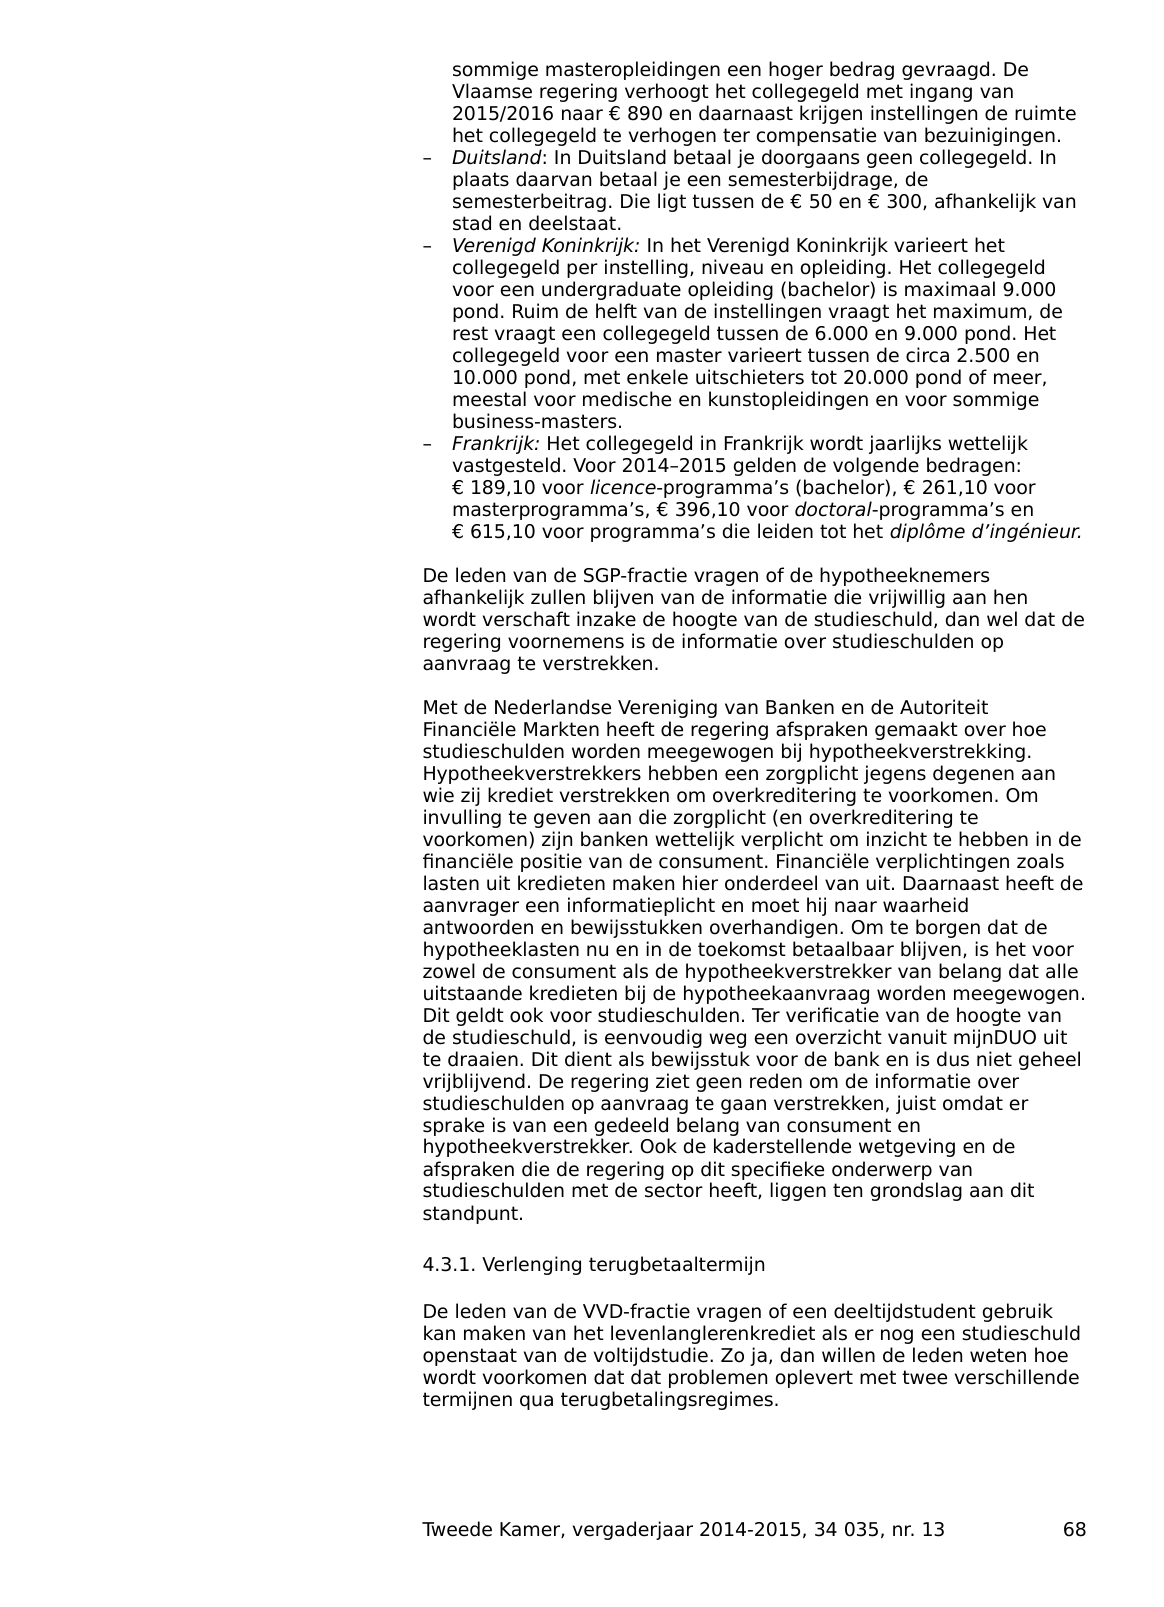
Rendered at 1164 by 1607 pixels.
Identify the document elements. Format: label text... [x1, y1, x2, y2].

subtitle 4.3.1. Verlenging terugbetaaltermijn [422, 1254, 1087, 1276]
text – Frankrijk: Het collegegeld in Frankrijk wordt jaarlijks wettelijk vastgesteld. Voor 2014–2015 gelden de volgende bedragen: € 189,10 voor licence-programma’s (bachelor), € 261,10 voor masterprogramma’s, € 396,10 voor doctoral-programma’s en € 615,10 voor programma’s die leiden tot het diplôme d’ingénieur. [422, 433, 1087, 543]
text De leden van de VVD-fractie vragen of een deeltijdstudent gebruik kan maken van het levenlanglerenkrediet als er nog een studieschuld openstaat van de voltijdstudie. Zo ja, dan willen de leden weten hoe wordt voorkomen dat dat problemen oplevert met twee verschillende termijnen qua terugbetalingsregimes. [422, 1301, 1087, 1411]
text De leden van de SGP-fractie vragen of de hypotheeknemers afhankelijk zullen blijven van de informatie die vrijwillig aan hen wordt verschaft inzake de hoogte van de studieschuld, dan wel dat de regering voornemens is de informatie over studieschulden op aanvraag te verstrekken. [422, 565, 1087, 675]
text sommige masteropleidingen een hoger bedrag gevraagd. De Vlaamse regering verhoogt het collegegeld met ingang van 2015/2016 naar € 890 en daarnaast krijgen instellingen de ruimte het collegegeld te verhogen ter compensatie van bezuinigingen. [422, 59, 1087, 147]
text – Verenigd Koninkrijk: In het Verenigd Koninkrijk varieert het collegegeld per instelling, niveau en opleiding. Het collegegeld voor een undergraduate opleiding (bachelor) is maximaal 9.000 pond. Ruim de helft van de instellingen vraagt het maximum, de rest vraagt een collegegeld tussen de 6.000 en 9.000 pond. Het collegegeld voor een master varieert tussen de circa 2.500 en 10.000 pond, met enkele uitschieters tot 20.000 pond of meer, meestal voor medische en kunstopleidingen en voor sommige business-masters. [422, 235, 1087, 433]
text – Duitsland: In Duitsland betaal je doorgaans geen collegegeld. In plaats daarvan betaal je een semesterbijdrage, de semesterbeitrag. Die ligt tussen de € 50 en € 300, afhankelijk van stad en deelstaat. [422, 147, 1087, 235]
text Met de Nederlandse Vereniging van Banken en de Autoriteit Financiële Markten heeft de regering afspraken gemaakt over hoe studieschulden worden meegewogen bij hypotheekverstrekking. Hypotheekverstrekkers hebben een zorgplicht jegens degenen aan wie zij krediet verstrekken om overkreditering te voorkomen. Om invulling te geven aan die zorgplicht (en overkreditering te voorkomen) zijn banken wettelijk verplicht om inzicht te hebben in de financiële positie van de consument. Financiële verplichtingen zoals lasten uit kredieten maken hier onderdeel van uit. Daarnaast heeft de aanvrager een informatieplicht en moet hij naar waarheid antwoorden en bewijsstukken overhandigen. Om te borgen dat de hypotheeklasten nu en in de toekomst betaalbaar blijven, is het voor zowel de consument als de hypotheekverstrekker van belang dat alle uitstaande kredieten bij de hypotheekaanvraag worden meegewogen. Dit geldt ook voor studieschulden. Ter verificatie van de hoogte van de studieschuld, is eenvoudig weg een overzicht vanuit mijnDUO uit te draaien. Dit dient als bewijsstuk voor de bank en is dus niet geheel vrijblijvend. De regering ziet geen reden om de informatie over studieschulden op aanvraag te gaan verstrekken, juist omdat er sprake is van een gedeeld belang van consument en hypotheekverstrekker. Ook de kaderstellende wetgeving en de afspraken die de regering op dit specifieke onderwerp van studieschulden met de sector heeft, liggen ten grondslag aan dit standpunt. [422, 697, 1087, 1224]
